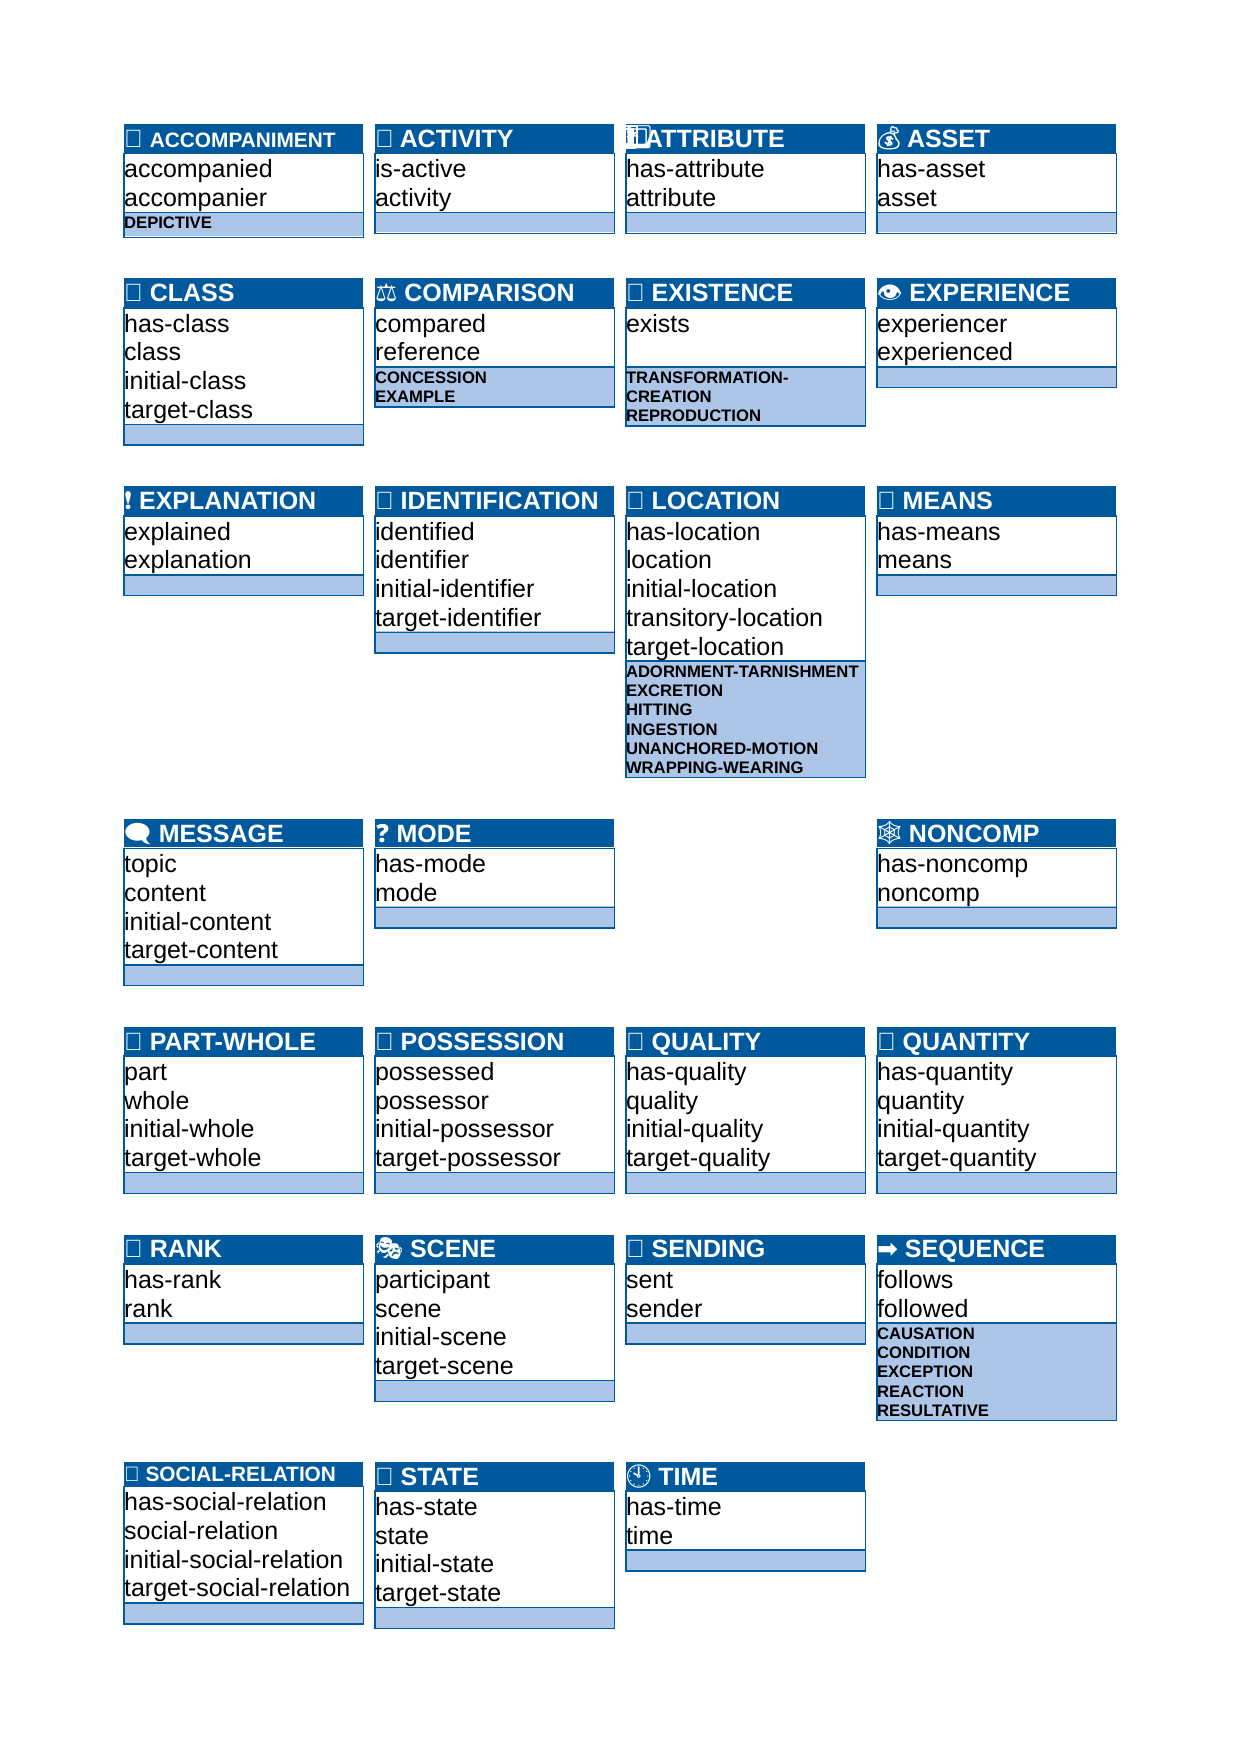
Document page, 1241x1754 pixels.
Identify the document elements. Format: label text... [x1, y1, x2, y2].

table_cell [620, 784, 871, 992]
table_cell [620, 1200, 871, 1427]
table_cell [369, 992, 620, 1200]
table_header 🌳 CLASS [124, 278, 363, 307]
table_cell [376, 213, 614, 232]
table_cell [369, 452, 620, 784]
table_cell [871, 1427, 1122, 1635]
table_cell ADORNMENT-TARNISHMENT EXCRETION HITTING INGESTION UNANCHORED-MOTION WRAPPING-WEARING [627, 662, 865, 777]
table_cell part whole initial-whole target-whole [125, 1057, 363, 1172]
table_cell [118, 244, 369, 452]
table_cell topic content initial-content target-content [125, 849, 363, 964]
table_header 🦮 POSSESSION [375, 1027, 614, 1055]
table_cell possessed possessor initial-possessor target-possessor [376, 1057, 614, 1172]
table_header [871, 118, 1122, 244]
table_cell [878, 576, 1116, 595]
table_cell has-noncomp noncomp [878, 849, 1116, 906]
table_header 🍎 QUALITY [626, 1027, 865, 1055]
table_header [620, 118, 871, 244]
table_cell compared reference [376, 309, 614, 366]
table_header 🕙 TIME [626, 1462, 865, 1490]
table_cell has-social-relation social-relation initial-social-relation target-social-relation [125, 1487, 363, 1602]
table_cell has-class class initial-class target-class [125, 309, 363, 423]
table_cell [118, 784, 369, 992]
table_header 👁️ EXPERIENCE [877, 278, 1116, 307]
table_cell [878, 908, 1116, 927]
table_header 🔨 MEANS [877, 486, 1116, 515]
table_header 🧩 PART-WHOLE [124, 1027, 363, 1055]
table_cell [125, 1324, 363, 1343]
table_cell has-rank rank [125, 1265, 363, 1322]
table_header 🗨️ MESSAGE [124, 819, 363, 847]
table_cell CAUSATION CONDITION EXCEPTION REACTION RESULTATIVE [878, 1324, 1116, 1420]
table_cell [871, 784, 1122, 992]
table_header [118, 118, 369, 244]
table_cell [125, 1173, 363, 1193]
table_cell [118, 1200, 369, 1427]
table_header [620, 130, 626, 144]
table_cell [369, 244, 620, 452]
table_cell follows followed [878, 1265, 1116, 1322]
table_cell [125, 1604, 363, 1623]
table_cell [871, 1200, 1122, 1427]
table_cell DEPICTIVE [125, 213, 363, 236]
table_cell [125, 966, 363, 985]
table_header 🎭 SCENE [375, 1235, 614, 1263]
table_header 🛂 IDENTIFICATION [375, 486, 614, 515]
table_cell [118, 452, 369, 784]
table_cell has-mode mode [376, 849, 614, 906]
table_cell [620, 992, 871, 1200]
table_cell [376, 1173, 614, 1193]
table_header 🕸️ NONCOMP [877, 819, 1116, 847]
table_cell has-state state initial-state target-state [376, 1492, 614, 1607]
table_header 🍴 ACCOMPANIMENT [124, 124, 363, 153]
table_cell [871, 452, 1122, 784]
table_header 💰 ASSET [877, 124, 1116, 153]
table_cell [878, 1173, 1116, 1193]
table_cell [878, 213, 1116, 232]
table_cell has-quantity quantity initial-quantity target-quantity [878, 1057, 1116, 1172]
table_cell [627, 213, 865, 232]
table_header 🤝 SOCIAL-RELATION [124, 1462, 363, 1486]
table_cell [118, 1427, 369, 1635]
table_cell exists [627, 309, 865, 366]
table_header ❗ EXPLANATION [124, 486, 363, 515]
table_cell CONCESSION EXAMPLE [376, 368, 614, 406]
table_cell [871, 992, 1122, 1200]
table_cell explained explanation [125, 517, 363, 574]
table_cell has-means means [878, 517, 1116, 574]
table_cell participant scene initial-scene target-scene [376, 1265, 614, 1380]
table_cell has-asset asset [878, 154, 1116, 212]
table_cell [376, 1381, 614, 1401]
table_cell [620, 244, 871, 452]
table_cell [125, 425, 363, 444]
table_cell identified identifier initial-identifier target-identifier [376, 517, 614, 631]
table_cell [627, 1173, 865, 1193]
table_cell [369, 1427, 620, 1635]
table_cell [620, 1427, 871, 1635]
table_cell TRANSFORMATION-CREATION REPRODUCTION [627, 368, 865, 425]
table_header 📍 LOCATION [626, 486, 865, 515]
table_header [369, 118, 620, 244]
table_header 🏅 RANK [124, 1235, 363, 1263]
table_cell [369, 1200, 620, 1427]
table_cell [118, 992, 369, 1200]
table_cell [620, 452, 871, 784]
table_header ⚖️ COMPARISON [375, 278, 614, 307]
table_cell is-active activity [376, 154, 614, 212]
table_cell has-attribute attribute [627, 154, 865, 212]
table_header 🧮 QUANTITY [877, 1027, 1116, 1055]
table_cell has-time time [627, 1492, 865, 1549]
table_header ➡️ SEQUENCE [877, 1235, 1116, 1263]
table_cell [627, 1324, 865, 1343]
table_cell [878, 368, 1116, 387]
table_cell has-location location initial-location transitory-location target-location [627, 517, 865, 660]
table_header ✨ EXISTENCE [626, 278, 865, 307]
table_header *️⃣ ATTRIBUTE [626, 124, 865, 153]
table_cell [125, 576, 363, 595]
table_cell [376, 633, 614, 652]
table_cell [376, 908, 614, 927]
table_cell [627, 1551, 865, 1570]
table_header 💤 STATE [375, 1462, 614, 1490]
table_header ❓ MODE [375, 819, 614, 847]
table_header 📣 SENDING [626, 1235, 865, 1263]
table_cell accompanied accompanier [125, 154, 363, 212]
table_header 💃 ACTIVITY [375, 124, 614, 153]
table_cell sent sender [627, 1265, 865, 1322]
table_cell [369, 784, 620, 992]
table_cell [376, 1608, 614, 1628]
table_cell [871, 244, 1122, 452]
table_cell has-quality quality initial-quality target-quality [627, 1057, 865, 1172]
table_cell experiencer experienced [878, 309, 1116, 366]
